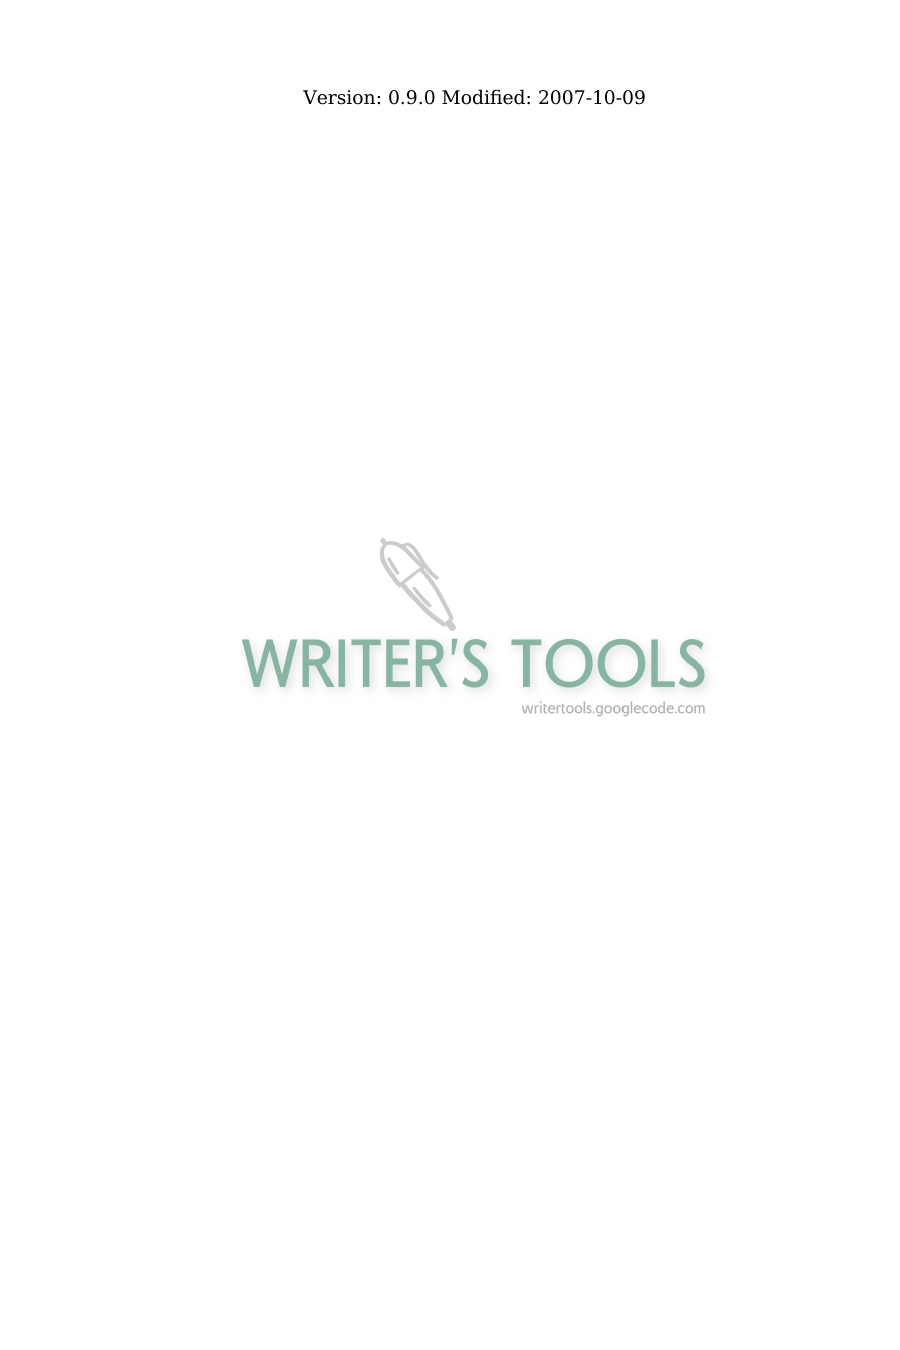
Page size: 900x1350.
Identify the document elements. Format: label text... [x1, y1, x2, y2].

picture [230, 524, 719, 730]
list Version: 0.9.0 Modified: 2007-10-09 [124, 87, 825, 109]
